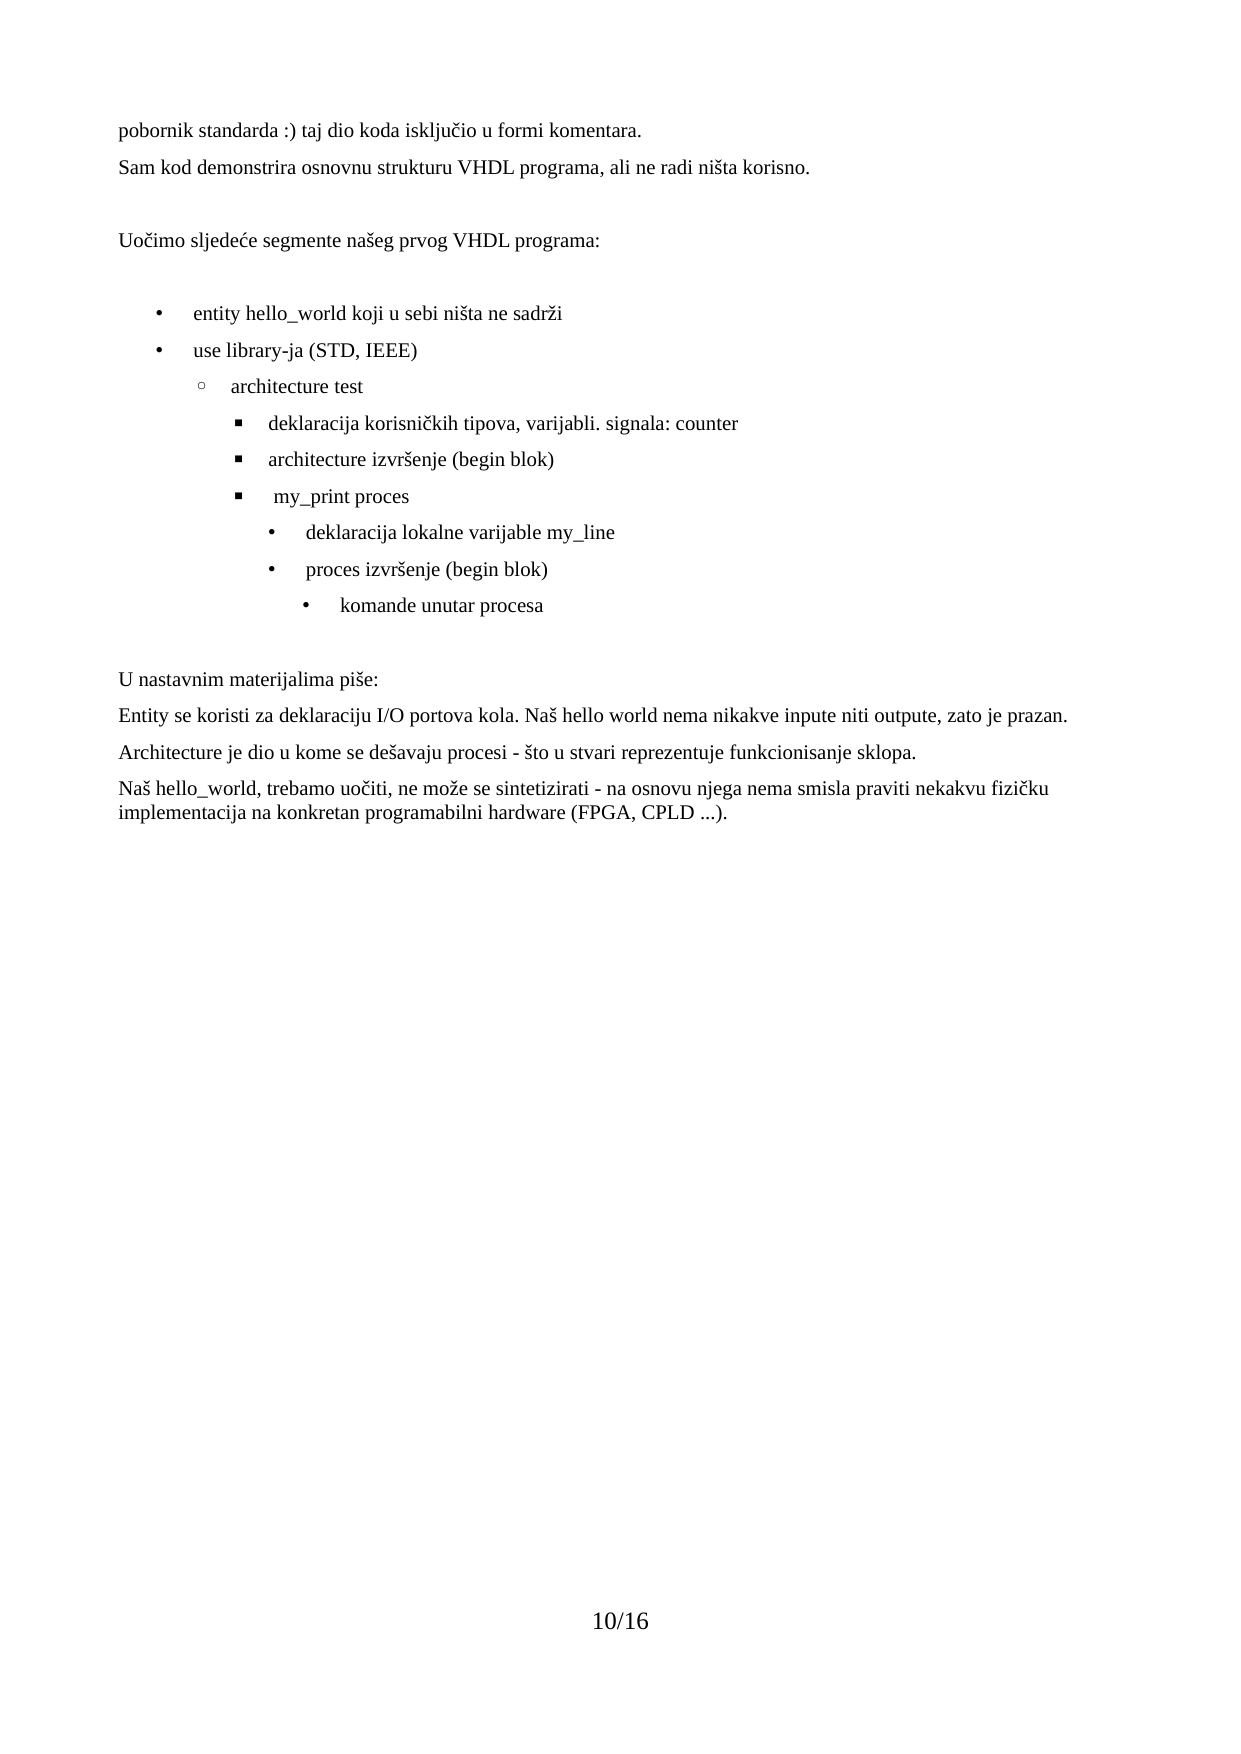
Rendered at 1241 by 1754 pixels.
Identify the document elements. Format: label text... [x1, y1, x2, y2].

text Entity se koristi za deklaraciju I/O portova kola. Naš hello world nema nikakve inpute niti outpute, zato je prazan. [118, 703, 1122, 727]
list use library-ja (STD, IEEE) [156, 337, 1122, 362]
list my_print proces [231, 484, 1122, 508]
text U nastavnim materijalima piše: [118, 667, 1122, 691]
text pobornik standarda :) taj dio koda isključio u formi komentara. [118, 118, 1122, 142]
list deklaracija korisničkih tipova, varijabli. signala: counter [231, 411, 1122, 435]
list komande unutar procesa [302, 593, 1122, 617]
list architecture izvršenje (begin blok) [231, 447, 1122, 471]
text Uočimo sljedeće segmente našeg prvog VHDL programa: [118, 228, 1122, 252]
list entity hello_world koji u sebi ništa ne sadrži [156, 301, 1122, 325]
text Sam kod demonstrira osnovnu strukturu VHDL programa, ali ne radi ništa korisno. [118, 155, 1122, 179]
text Naš hello_world, trebamo uočiti, ne može se sintetizirati - na osnovu njega nema smisla praviti nekakvu fizičku implementacija na konkretan programabilni hardware (FPGA, CPLD ...). [118, 776, 1122, 824]
list deklaracija lokalne varijable my_line [268, 520, 1122, 544]
list proces izvršenje (begin blok) [268, 557, 1122, 581]
list architecture test [193, 374, 1122, 398]
text Architecture je dio u kome se dešavaju procesi - što u stvari reprezentuje funkcionisanje sklopa. [118, 740, 1122, 764]
